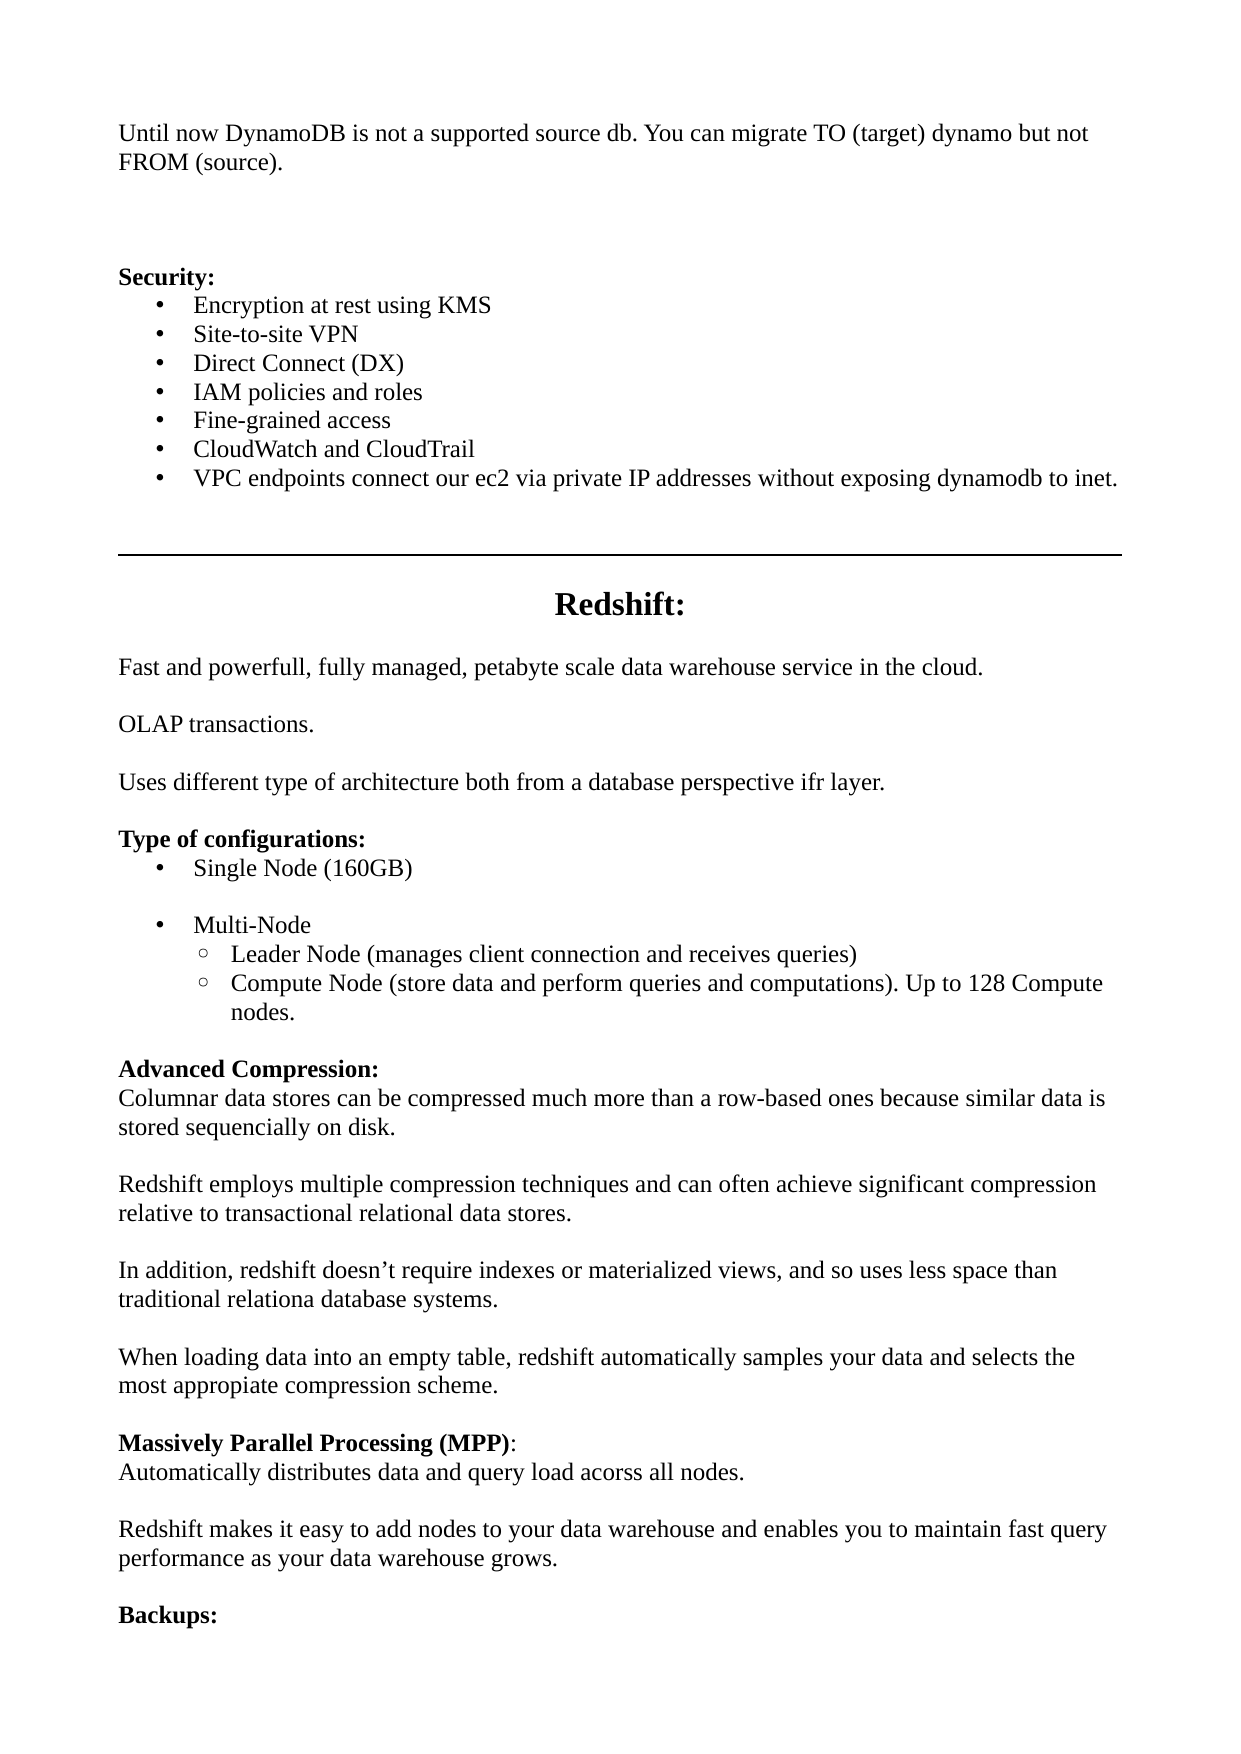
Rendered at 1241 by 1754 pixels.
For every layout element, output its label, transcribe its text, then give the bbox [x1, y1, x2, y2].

text Until now DynamoDB is not a supported source db. You can migrate TO (target) dynamo but not FROM (source). [118, 118, 1122, 176]
list IAM policies and roles [156, 377, 1122, 406]
text Automatically distributes data and query load acorss all nodes. [118, 1457, 1122, 1486]
list Site-to-site VPN [156, 319, 1122, 348]
text Security: [118, 262, 1122, 291]
list Multi-Node [156, 911, 1122, 939]
text Type of configurations: [118, 824, 1122, 853]
text Advanced Compression: [118, 1054, 1122, 1083]
text Uses different type of architecture both from a database perspective ifr layer. [118, 767, 1122, 796]
text Redshift makes it easy to add nodes to your data warehouse and enables you to maintain fast query performance as your data warehouse grows. [118, 1514, 1122, 1572]
list Encryption at rest using KMS [156, 291, 1122, 319]
text Columnar data stores can be compressed much more than a row-based ones because similar data is stored sequencially on disk. [118, 1083, 1122, 1141]
text Backups: [118, 1601, 1122, 1629]
text Fast and powerfull, fully managed, petabyte scale data warehouse service in the cloud. [118, 652, 1122, 681]
list CloudWatch and CloudTrail [156, 434, 1122, 463]
list VPC endpoints connect our ec2 via private IP addresses without exposing dynamodb to inet. [156, 463, 1122, 492]
list Direct Connect (DX) [156, 348, 1122, 377]
list Single Node (160GB) [156, 853, 1122, 882]
text OLAP transactions. [118, 709, 1122, 738]
text Redshift employs multiple compression techniques and can often achieve significant compression relative to transactional relational data stores. [118, 1169, 1122, 1227]
text When loading data into an empty table, redshift automatically samples your data and selects the most appropiate compression scheme. [118, 1342, 1122, 1399]
list Compute Node (store data and perform queries and computations). Up to 128 Compute nodes. [193, 968, 1122, 1026]
text Massively Parallel Processing (MPP): [118, 1428, 1122, 1457]
list Fine-grained access [156, 406, 1122, 434]
text Redshift: [118, 585, 1122, 623]
list Leader Node (manages client connection and receives queries) [193, 939, 1122, 968]
text In addition, redshift doesn’t require indexes or materialized views, and so uses less space than traditional relationa database systems. [118, 1256, 1122, 1313]
